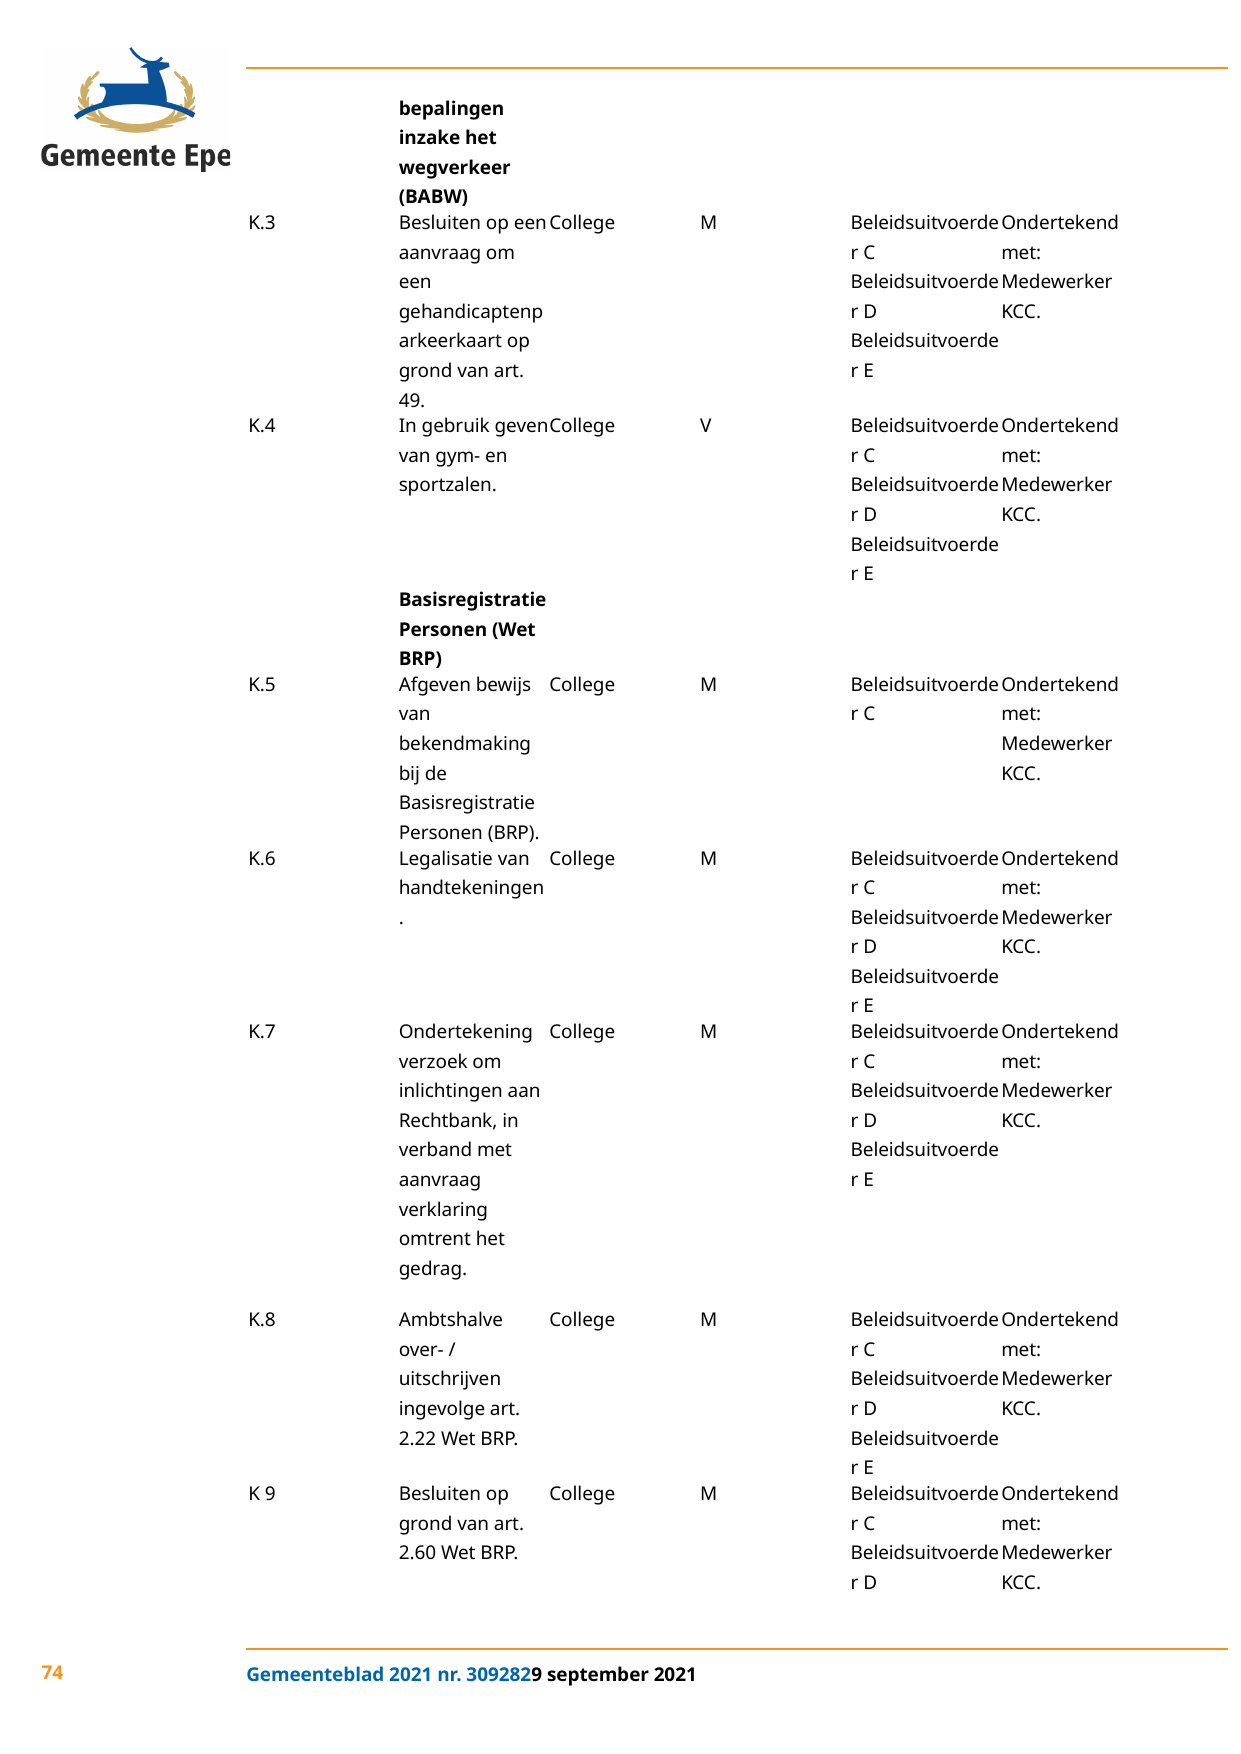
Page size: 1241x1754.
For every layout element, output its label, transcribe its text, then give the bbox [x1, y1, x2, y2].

table_cell Besluiten op grond van art. 2.60 Wet BRP. [399, 1480, 549, 1594]
table_cell College [549, 1306, 700, 1480]
table_cell K.7 [248, 1018, 398, 1281]
table_cell M [700, 1018, 850, 1281]
table_cell K.4 [248, 413, 398, 586]
table_cell [248, 1281, 398, 1306]
table_cell Beleidsuitvoerder C Beleidsuitvoerder D Beleidsuitvoerder E [850, 1306, 1001, 1480]
table_cell In gebruik geven van gym- en sportzalen. [399, 413, 549, 586]
table_cell K.6 [248, 845, 398, 1018]
table_cell M [700, 671, 850, 845]
table_cell Besluiten op een aanvraag om een gehandicaptenparkeerkaart op grond van art. 49. [399, 209, 549, 412]
table_cell [700, 95, 850, 209]
table_cell Ondertekend met: Medewerker KCC. [1001, 671, 1152, 845]
table_cell K 9 [248, 1480, 398, 1594]
table_cell Ondertekening verzoek om inlichtingen aan Rechtbank, in verband met aanvraag verklaring omtrent het gedrag. [399, 1018, 549, 1281]
table_cell [700, 1281, 850, 1306]
table_cell bepalingen inzake het wegverkeer (BABW) [399, 95, 549, 209]
table_cell [549, 95, 700, 209]
table_cell Ondertekend met: Medewerker KCC. [1001, 1306, 1152, 1480]
table_cell V [700, 413, 850, 586]
table_cell Beleidsuitvoerder C [850, 671, 1001, 845]
table_cell [1001, 586, 1152, 671]
table_cell [549, 586, 700, 671]
table_cell K.5 [248, 671, 398, 845]
table_cell Ondertekend met: Medewerker KCC. [1001, 845, 1152, 1018]
table_cell Ambtshalve over- / uitschrijven ingevolge art. 2.22 Wet BRP. [399, 1306, 549, 1480]
table_cell M [700, 1480, 850, 1594]
table_cell Ondertekend met: Medewerker KCC. [1001, 413, 1152, 586]
table_cell Beleidsuitvoerder C Beleidsuitvoerder D Beleidsuitvoerder E [850, 209, 1001, 412]
table_cell K.8 [248, 1306, 398, 1480]
table_cell [1001, 95, 1152, 209]
table_cell [248, 586, 398, 671]
table_cell Basisregistratie Personen (Wet BRP) [399, 586, 549, 671]
table_cell Afgeven bewijs van bekendmaking bij de Basisregistratie Personen (BRP). [399, 671, 549, 845]
table_cell M [700, 845, 850, 1018]
table_cell College [549, 845, 700, 1018]
table_cell Beleidsuitvoerder C Beleidsuitvoerder D Beleidsuitvoerder E [850, 1018, 1001, 1281]
table_cell [399, 1281, 549, 1306]
table_cell [850, 1281, 1001, 1306]
table_cell [850, 586, 1001, 671]
table_cell M [700, 1306, 850, 1480]
table_cell College [549, 209, 700, 412]
table_cell College [549, 1480, 700, 1594]
picture [41, 47, 231, 172]
table_cell [248, 95, 398, 209]
table_cell Ondertekend met: Medewerker KCC. [1001, 1018, 1152, 1281]
table_cell M [700, 209, 850, 412]
table_cell College [549, 1018, 700, 1281]
table_cell Ondertekend met: Medewerker KCC. [1001, 1480, 1152, 1594]
table_cell Legalisatie van handtekeningen. [399, 845, 549, 1018]
table_cell [549, 1281, 700, 1306]
table_cell [1001, 1281, 1152, 1306]
table_cell College [549, 413, 700, 586]
table_cell Ondertekend met: Medewerker KCC. [1001, 209, 1152, 412]
table_cell Beleidsuitvoerder C Beleidsuitvoerder D Beleidsuitvoerder E [850, 845, 1001, 1018]
table_cell [850, 95, 1001, 209]
table_cell Beleidsuitvoerder C Beleidsuitvoerder D [850, 1480, 1001, 1594]
table_cell College [549, 671, 700, 845]
table_cell Beleidsuitvoerder C Beleidsuitvoerder D Beleidsuitvoerder E [850, 413, 1001, 586]
table_cell [700, 586, 850, 671]
table_cell K.3 [248, 209, 398, 412]
